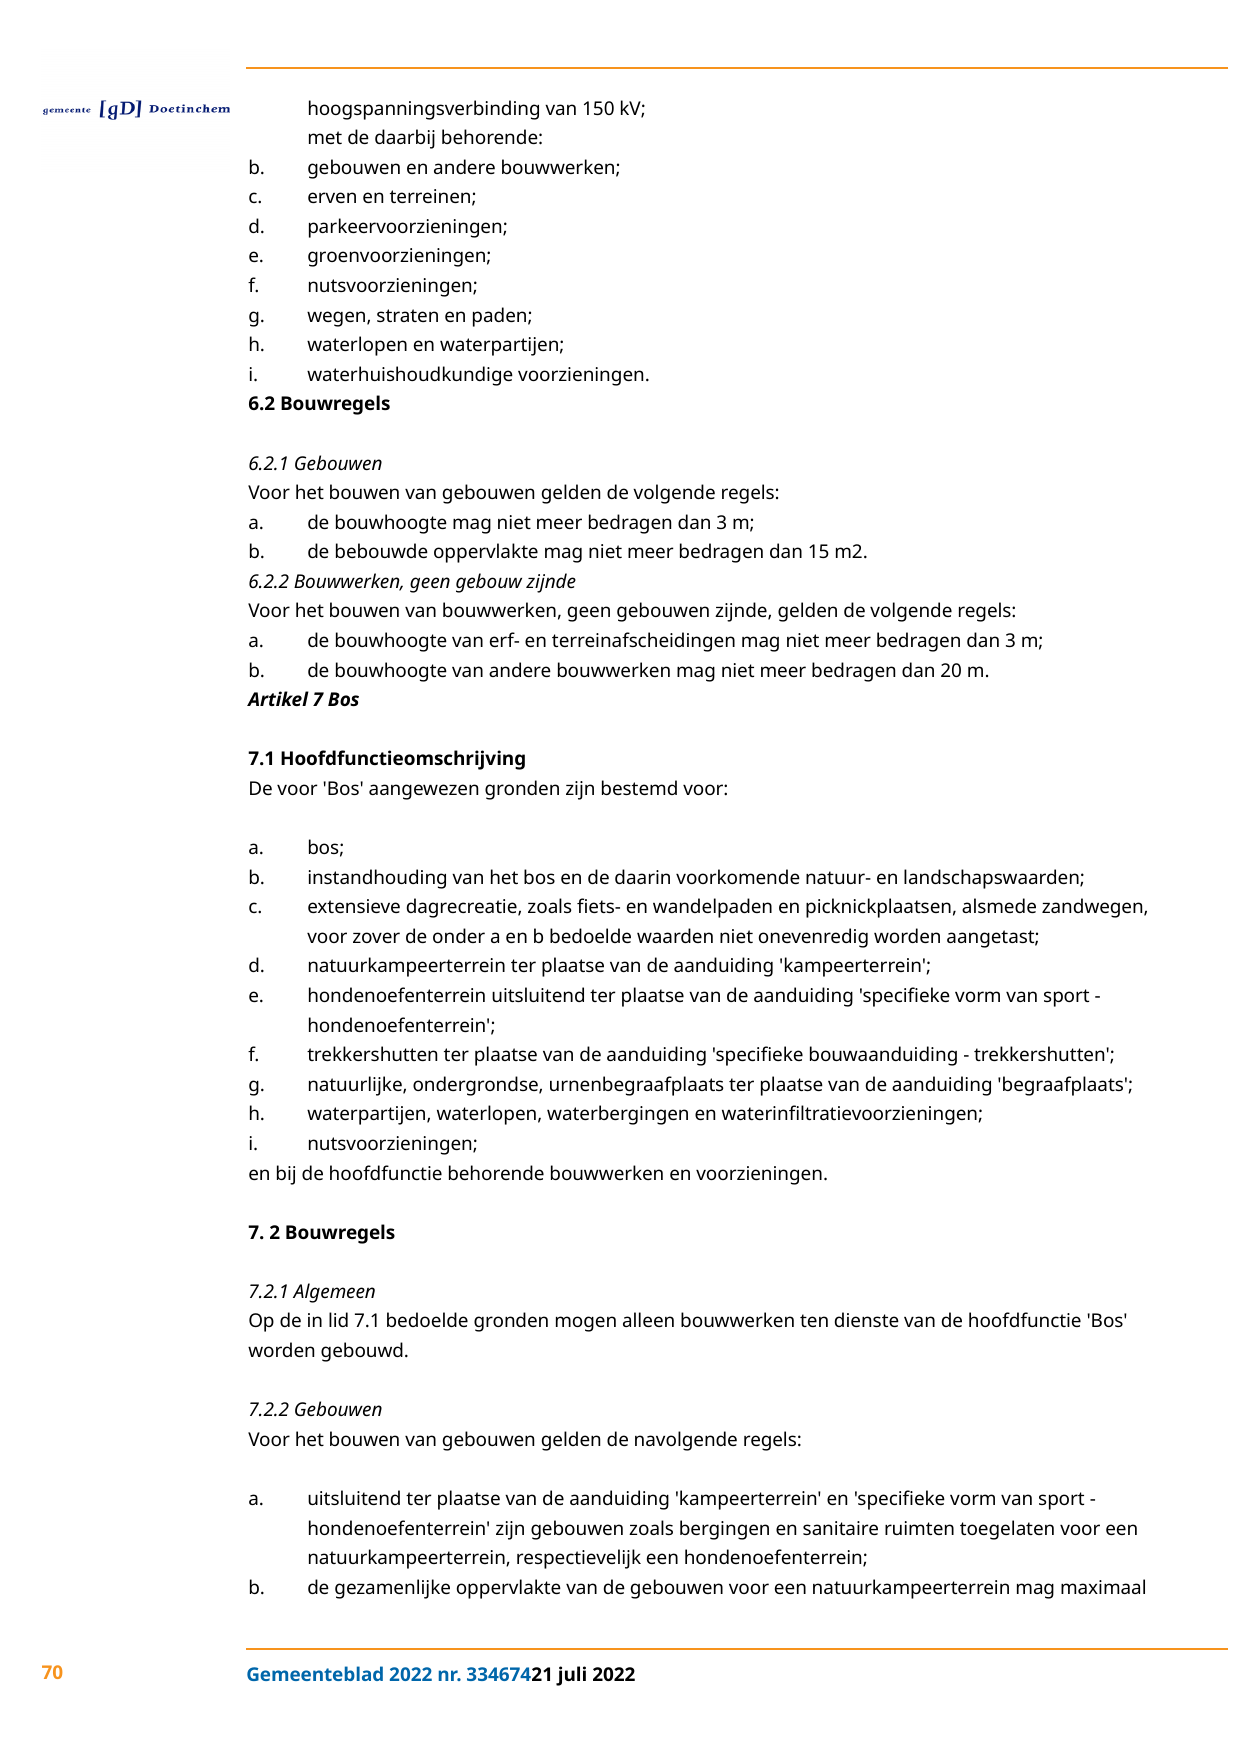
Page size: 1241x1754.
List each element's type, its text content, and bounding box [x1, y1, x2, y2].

text De voor 'Bos' aangewezen gronden zijn bestemd voor: [248, 775, 1152, 801]
list de gezamenlijke oppervlakte van de gebouwen voor een natuurkampeerterrein mag maximaal [248, 1574, 1152, 1600]
list groenvoorzieningen; [248, 243, 1152, 268]
list hoogspanningsverbinding van 150 kV; [248, 95, 1152, 121]
list waterpartijen, waterlopen, waterbergingen en waterinfiltratievoorzieningen; [248, 1101, 1152, 1126]
list de bouwhoogte mag niet meer bedragen dan 3 m; [248, 509, 1152, 535]
text 6.2.2 Bouwwerken, geen gebouw zijnde [248, 568, 1152, 594]
list gebouwen en andere bouwwerken; [248, 154, 1152, 180]
text 7. 2 Bouwregels [248, 1219, 1152, 1245]
list nutsvoorzieningen; [248, 1130, 1152, 1156]
text Voor het bouwen van gebouwen gelden de volgende regels: [248, 479, 1152, 505]
list erven en terreinen; [248, 183, 1152, 209]
list de bouwhoogte van erf- en terreinafscheidingen mag niet meer bedragen dan 3 m; [248, 627, 1152, 653]
text 7.2.1 Algemeen [248, 1278, 1152, 1304]
list extensieve dagrecreatie, zoals fiets- en wandelpaden en picknickplaatsen, alsmede zandwegen, voor zover de onder a en b bedoelde waarden niet onevenredig worden aangetast; [248, 893, 1152, 949]
list natuurlijke, ondergrondse, urnenbegraafplaats ter plaatse van de aanduiding 'begraafplaats'; [248, 1071, 1152, 1097]
text 6.2.1 Gebouwen [248, 450, 1152, 476]
list nutsvoorzieningen; [248, 272, 1152, 298]
text 6.2 Bouwregels [248, 391, 1152, 416]
list trekkershutten ter plaatse van de aanduiding 'specifieke bouwaanduiding - trekkershutten'; [248, 1041, 1152, 1067]
list waterhuishoudkundige voorzieningen. [248, 361, 1152, 387]
text Voor het bouwen van bouwwerken, geen gebouwen zijnde, gelden de volgende regels: [248, 598, 1152, 623]
text Artikel 7 Bos [248, 686, 1152, 712]
list instandhouding van het bos en de daarin voorkomende natuur- en landschapswaarden; [248, 864, 1152, 890]
list natuurkampeerterrein ter plaatse van de aanduiding 'kampeerterrein'; [248, 953, 1152, 978]
list met de daarbij behorende: [248, 124, 1152, 150]
list waterlopen en waterpartijen; [248, 331, 1152, 357]
text Voor het bouwen van gebouwen gelden de navolgende regels: [248, 1426, 1152, 1452]
list parkeervoorzieningen; [248, 213, 1152, 239]
text Op de in lid 7.1 bedoelde gronden mogen alleen bouwwerken ten dienste van de hoofdfunctie 'Bos' worden gebouwd. [248, 1308, 1152, 1363]
list de bebouwde oppervlakte mag niet meer bedragen dan 15 m2. [248, 538, 1152, 564]
list wegen, straten en paden; [248, 302, 1152, 328]
list de bouwhoogte van andere bouwwerken mag niet meer bedragen dan 20 m. [248, 657, 1152, 683]
list uitsluitend ter plaatse van de aanduiding 'kampeerterrein' en 'specifieke vorm van sport - hondenoefenterrein' zijn gebouwen zoals bergingen en sanitaire ruimten toegelaten voor een natuurkampeerterrein, respectievelijk een hondenoefenterrein; [248, 1485, 1152, 1570]
list hondenoefenterrein uitsluitend ter plaatse van de aanduiding 'specifieke vorm van sport - hondenoefenterrein'; [248, 982, 1152, 1038]
text 7.1 Hoofdfunctieomschrijving [248, 746, 1152, 771]
list bos; [248, 834, 1152, 860]
picture [41, 47, 231, 172]
text 7.2.2 Gebouwen [248, 1396, 1152, 1422]
text en bij de hoofdfunctie behorende bouwwerken en voorzieningen. [248, 1160, 1152, 1186]
